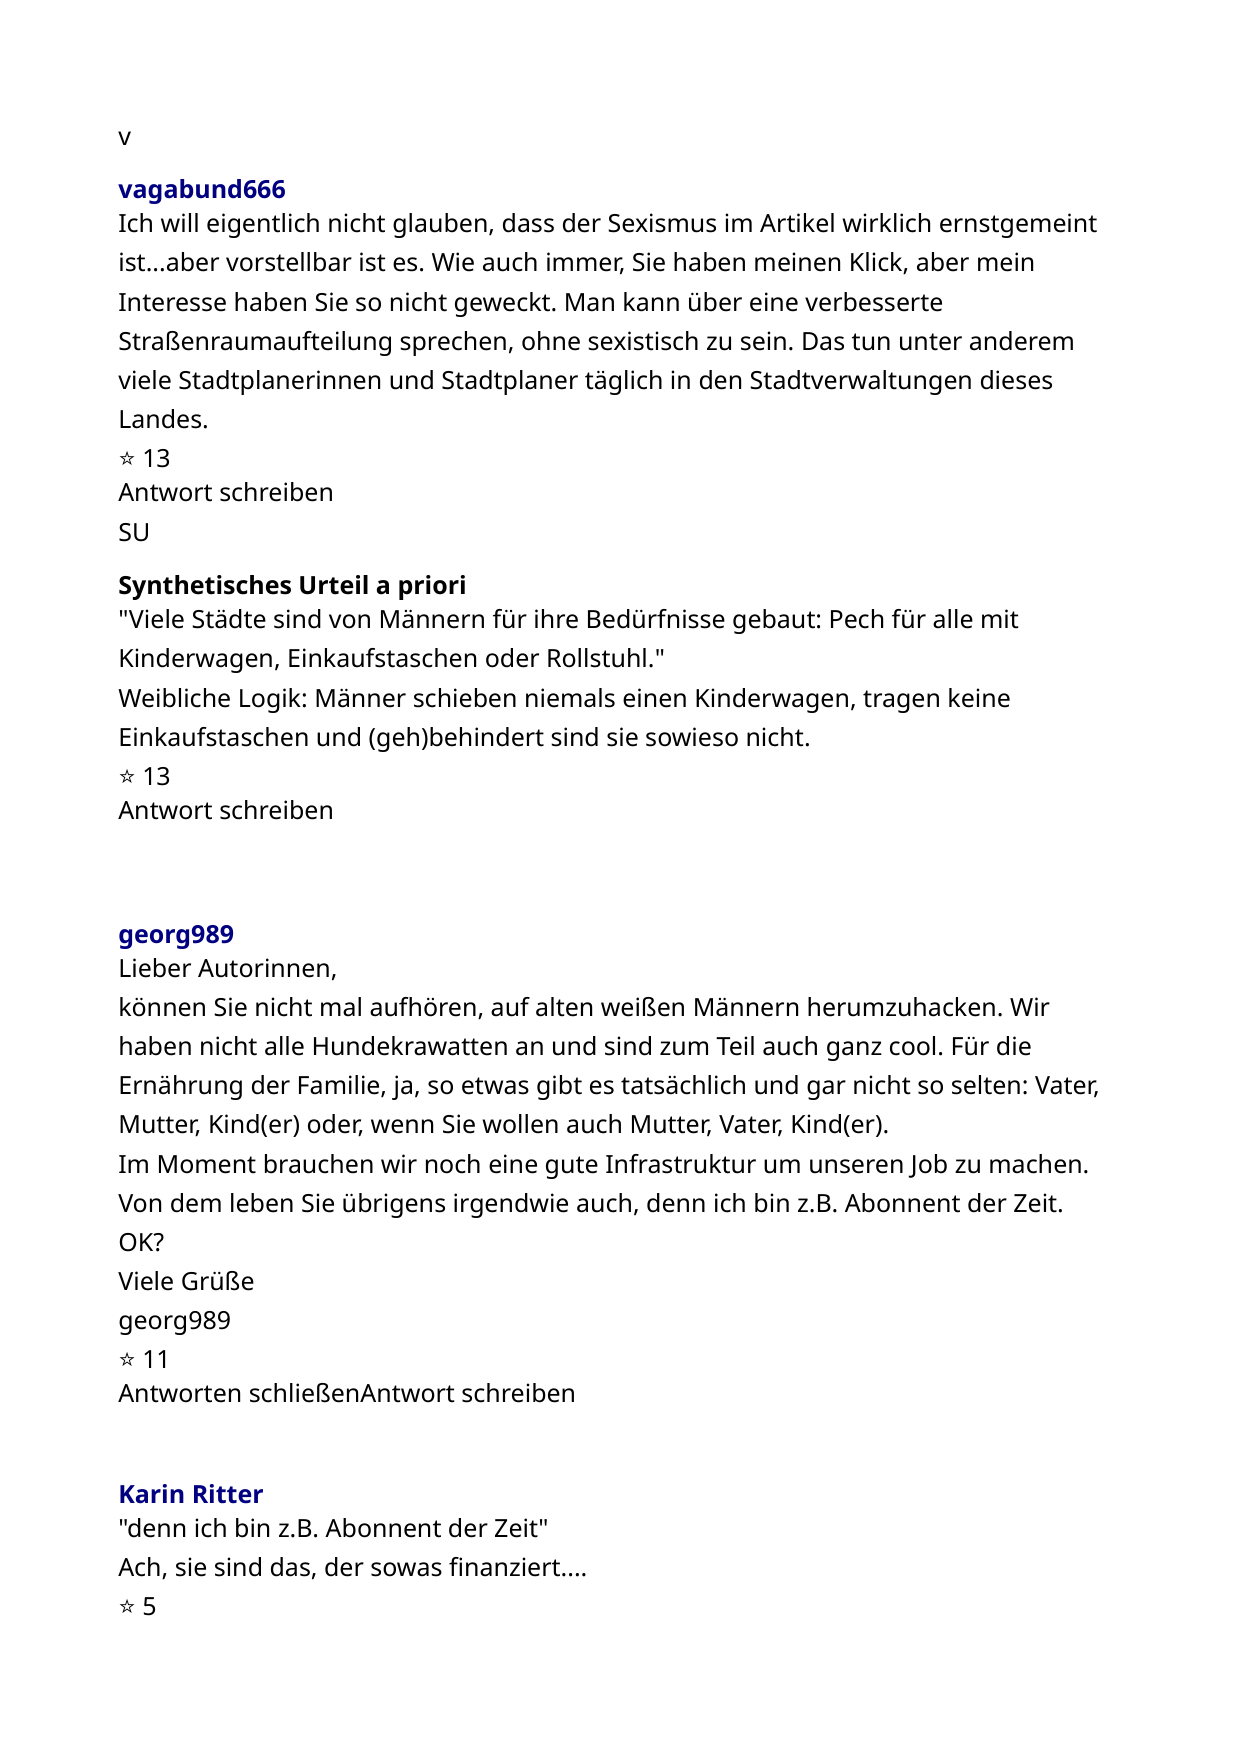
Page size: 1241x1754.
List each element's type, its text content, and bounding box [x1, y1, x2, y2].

text v [118, 118, 1122, 152]
subtitle Karin Ritter [118, 1476, 1122, 1510]
text OK? [118, 1224, 1122, 1259]
subtitle vagabund666 [118, 172, 1122, 206]
text Antwort schreiben [118, 475, 1122, 509]
text ⭐️ 5 [118, 1589, 1122, 1623]
text ⭐️ 11 [118, 1342, 1122, 1376]
text georg989 [118, 1303, 1122, 1337]
text Ich will eigentlich nicht glauben, dass der Sexismus im Artikel wirklich ernstgemeint ist...aber vorstellbar ist es. Wie auch immer, Sie haben meinen Klick, aber mein Interesse haben Sie so nicht geweckt. Man kann über eine verbesserte Straßenraumaufteilung sprechen, ohne sexistisch zu sein. Das tun unter anderem viele Stadtplanerinnen und Stadtplaner täglich in den Stadtverwaltungen dieses Landes. [118, 206, 1122, 436]
text Antworten schließenAntwort schreiben [118, 1376, 1122, 1410]
text Weibliche Logik: Männer schieben niemals einen Kinderwagen, tragen keine Einkaufstaschen und (geh)behindert sind sie sowieso nicht. [118, 680, 1122, 753]
text Viele Grüße [118, 1264, 1122, 1298]
subtitle georg989 [118, 916, 1122, 950]
text "Viele Städte sind von Männern für ihre Bedürfnisse gebaut: Pech für alle mit Kinderwagen, Einkaufstaschen oder Rollstuhl." [118, 602, 1122, 675]
text ⭐️ 13 [118, 441, 1122, 475]
text SU [118, 514, 1122, 548]
text können Sie nicht mal aufhören, auf alten weißen Männern herumzuhacken. Wir haben nicht alle Hundekrawatten an und sind zum Teil auch ganz cool. Für die Ernährung der Familie, ja, so etwas gibt es tatsächlich und gar nicht so selten: Vater, Mutter, Kind(er) oder, wenn Sie wollen auch Mutter, Vater, Kind(er). [118, 989, 1122, 1141]
text Im Moment brauchen wir noch eine gute Infrastruktur um unseren Job zu machen. Von dem leben Sie übrigens irgendwie auch, denn ich bin z.B. Abonnent der Zeit. [118, 1146, 1122, 1219]
subtitle Synthetisches Urteil a priori [118, 568, 1122, 602]
text ⭐️ 13 [118, 759, 1122, 793]
text "denn ich bin z.B. Abonnent der Zeit" Ach, sie sind das, der sowas finanziert.... [118, 1510, 1122, 1584]
text Lieber Autorinnen, [118, 950, 1122, 984]
text Antwort schreiben [118, 793, 1122, 827]
